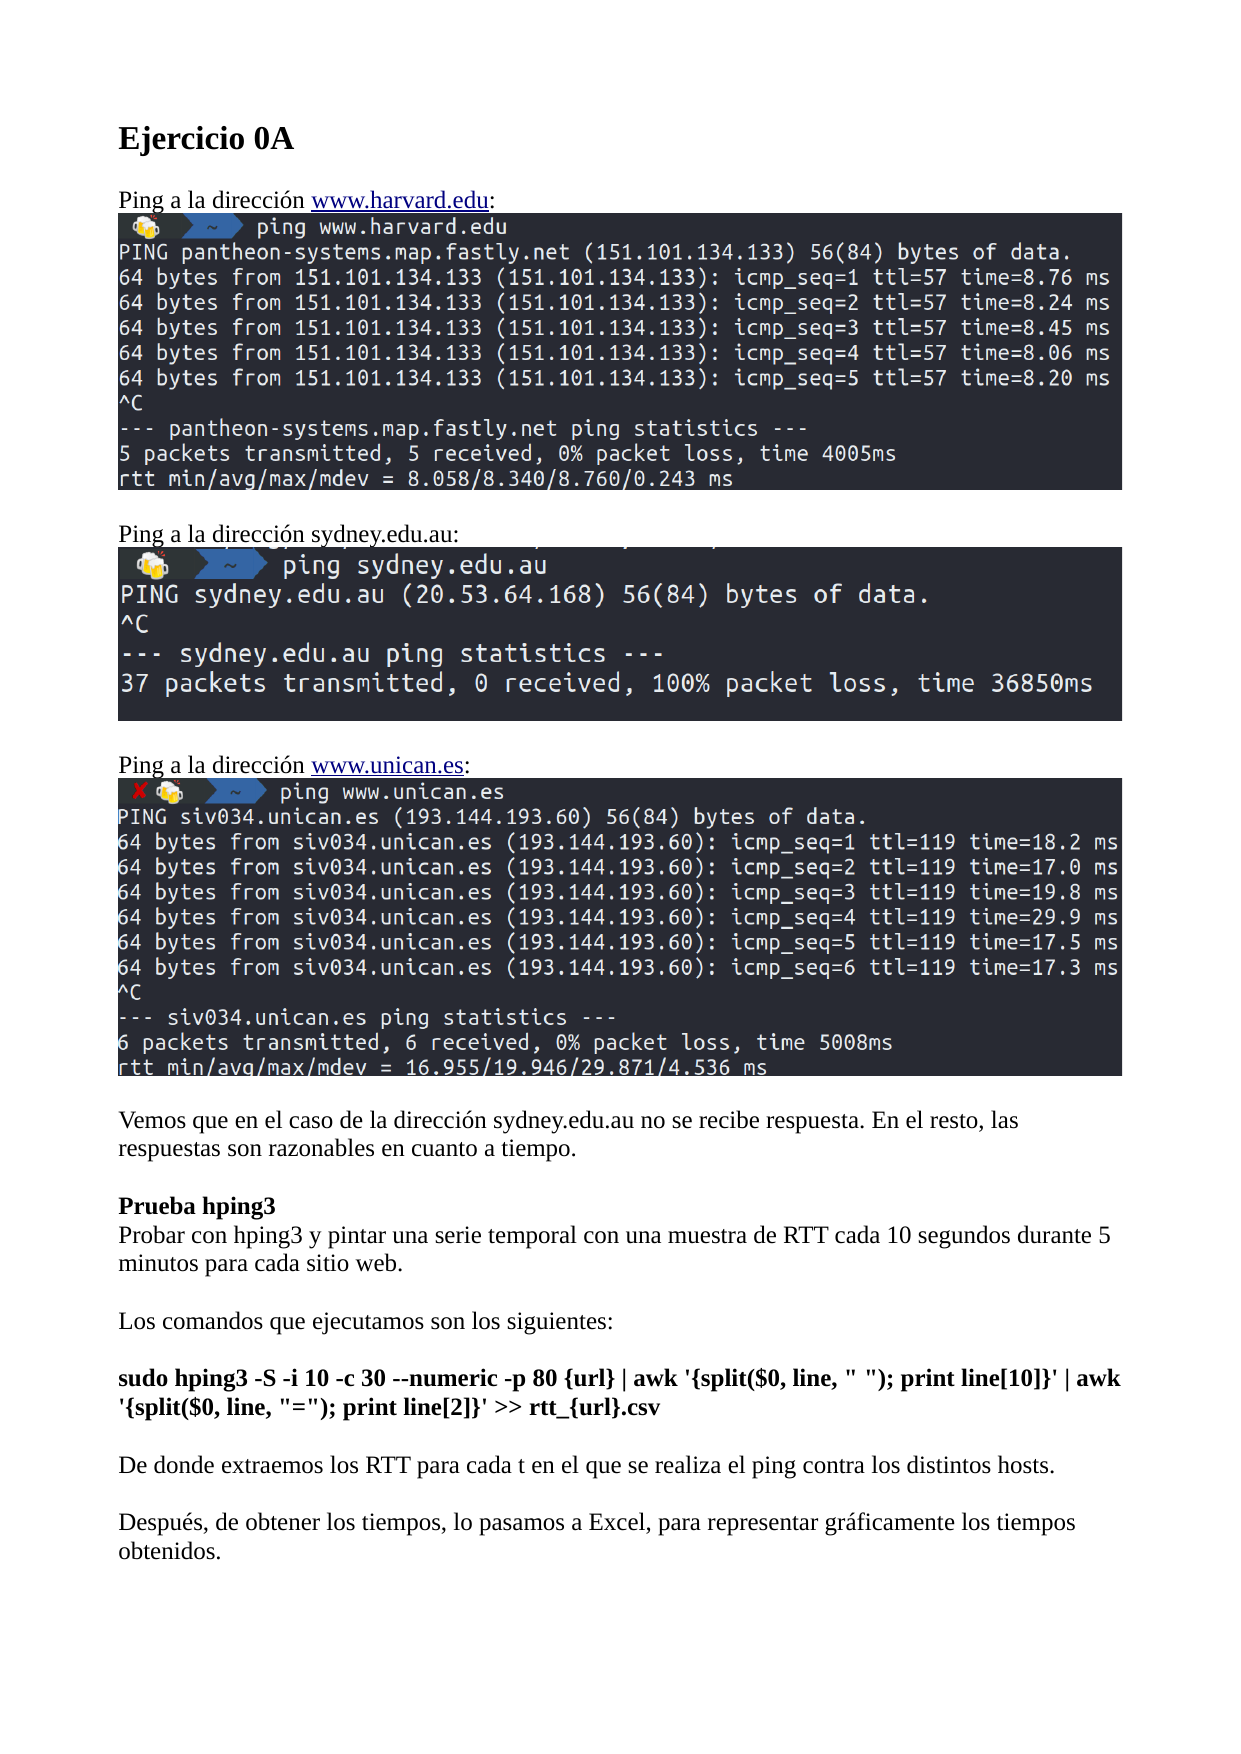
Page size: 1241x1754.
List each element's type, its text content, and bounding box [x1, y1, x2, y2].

text Ping a la dirección www.harvard.edu: [118, 185, 1122, 213]
text Probar con hping3 y pintar una serie temporal con una muestra de RTT cada 10 segundos durante 5 minutos para cada sitio web. [118, 1220, 1122, 1277]
text Después, de obtener los tiempos, lo pasamos a Excel, para representar gráficamente los tiempos obtenidos. [118, 1507, 1122, 1565]
text Ejercicio 0A [118, 118, 1122, 156]
text Los comandos que ejecutamos son los siguientes: [118, 1306, 1122, 1335]
text Prueba hping3 [118, 1191, 1122, 1220]
text Ping a la dirección sydney.edu.au: [118, 490, 1122, 547]
text De donde extraemos los RTT para cada t en el que se realiza el ping contra los distintos hosts. [118, 1450, 1122, 1478]
text Vemos que en el caso de la dirección sydney.edu.au no se recibe respuesta. En el resto, las respuestas son razonables en cuanto a tiempo. [118, 1076, 1122, 1162]
text sudo hping3 -S -i 10 -c 30 --numeric -p 80 {url} | awk '{split($0, line, " "); print line[10]}' | awk '{split($0, line, "="); print line[2]}' >> rtt_{url}.csv [118, 1363, 1122, 1421]
text Ping a la dirección www.unican.es: [118, 721, 1122, 778]
